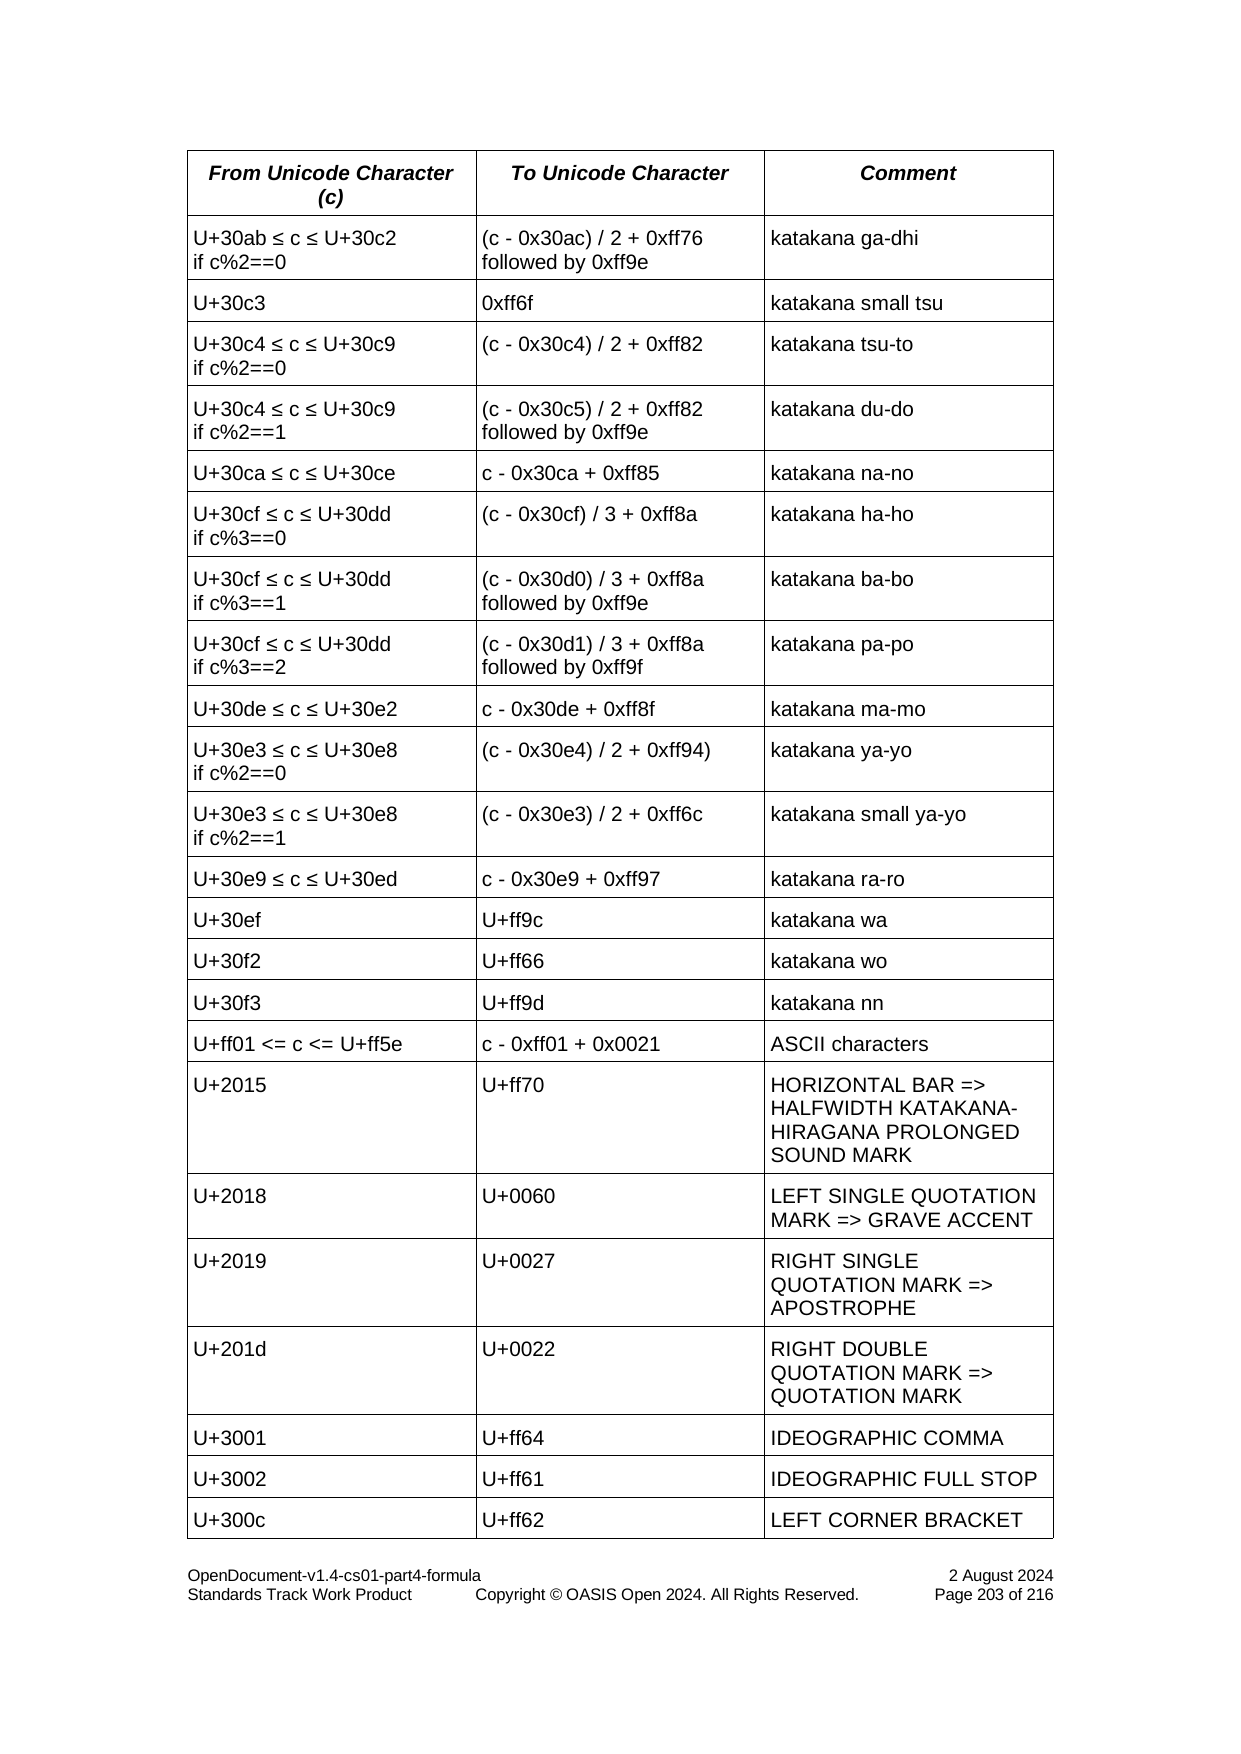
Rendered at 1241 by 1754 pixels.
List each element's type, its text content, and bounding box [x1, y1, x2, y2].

table_cell ASCII characters [765, 1021, 1053, 1061]
table_cell U+ff70 [477, 1062, 764, 1173]
table_cell U+201d [188, 1327, 476, 1414]
table_cell katakana ya-yo [765, 727, 1053, 791]
table_cell U+ff61 [477, 1456, 764, 1497]
table_cell RIGHT DOUBLE QUOTATION MARK => QUOTATION MARK [765, 1327, 1053, 1414]
table_cell U+30ef [188, 898, 476, 938]
table_cell U+30cf ≤ c ≤ U+30dd if c%3==1 [188, 557, 476, 620]
table_cell U+30f2 [188, 939, 476, 979]
table_cell (c - 0x30c4) / 2 + 0xff82 [477, 322, 764, 385]
table_cell U+ff62 [477, 1498, 764, 1538]
table_header Comment [765, 151, 1053, 215]
table_cell U+0027 [477, 1239, 764, 1326]
table_cell U+30c4 ≤ c ≤ U+30c9 if c%2==1 [188, 386, 476, 450]
table_cell U+2015 [188, 1062, 476, 1173]
table_cell katakana ha-ho [765, 492, 1053, 556]
table_cell c - 0x30ca + 0xff85 [477, 451, 764, 491]
table_cell (c - 0x30d1) / 3 + 0xff8a followed by 0xff9f [477, 621, 764, 685]
table_cell (c - 0x30e4) / 2 + 0xff94) [477, 727, 764, 791]
table_cell U+30e3 ≤ c ≤ U+30e8 if c%2==1 [188, 792, 476, 856]
table_cell c - 0xff01 + 0x0021 [477, 1021, 764, 1061]
table_cell U+300c [188, 1498, 476, 1538]
table_cell U+0022 [477, 1327, 764, 1414]
table_cell U+ff9c [477, 898, 764, 938]
table_header To Unicode Character [477, 151, 764, 215]
table_cell U+30e3 ≤ c ≤ U+30e8 if c%2==0 [188, 727, 476, 791]
table_cell katakana ga-dhi [765, 216, 1053, 279]
table_cell katakana ma-mo [765, 686, 1053, 726]
table_cell katakana ba-bo [765, 557, 1053, 620]
table_cell U+ff64 [477, 1415, 764, 1455]
table_cell katakana du-do [765, 386, 1053, 450]
table_cell U+ff9d [477, 980, 764, 1020]
table_cell U+30ca ≤ c ≤ U+30ce [188, 451, 476, 491]
table_cell (c - 0x30ac) / 2 + 0xff76 followed by 0xff9e [477, 216, 764, 279]
table_cell katakana wa [765, 898, 1053, 938]
table_cell IDEOGRAPHIC FULL STOP [765, 1456, 1053, 1497]
table_cell U+30cf ≤ c ≤ U+30dd if c%3==0 [188, 492, 476, 556]
table_cell katakana nn [765, 980, 1053, 1020]
table_cell katakana pa-po [765, 621, 1053, 685]
table_cell U+2018 [188, 1174, 476, 1238]
table_cell U+30de ≤ c ≤ U+30e2 [188, 686, 476, 726]
table_cell U+3001 [188, 1415, 476, 1455]
table_cell U+30e9 ≤ c ≤ U+30ed [188, 857, 476, 897]
table_cell LEFT SINGLE QUOTATION MARK => GRAVE ACCENT [765, 1174, 1053, 1238]
table_cell U+ff01 <= c <= U+ff5e [188, 1021, 476, 1061]
table_cell U+3002 [188, 1456, 476, 1497]
table_cell katakana small tsu [765, 280, 1053, 321]
table_cell katakana ra-ro [765, 857, 1053, 897]
table_cell c - 0x30de + 0xff8f [477, 686, 764, 726]
table_header From Unicode Character (c) [188, 151, 476, 215]
table_cell katakana small ya-yo [765, 792, 1053, 856]
table_cell katakana na-no [765, 451, 1053, 491]
table_cell U+0060 [477, 1174, 764, 1238]
table_cell (c - 0x30d0) / 3 + 0xff8a followed by 0xff9e [477, 557, 764, 620]
table_cell (c - 0x30cf) / 3 + 0xff8a [477, 492, 764, 556]
table_cell RIGHT SINGLE QUOTATION MARK => APOSTROPHE [765, 1239, 1053, 1326]
table_cell (c - 0x30c5) / 2 + 0xff82 followed by 0xff9e [477, 386, 764, 450]
table_cell katakana wo [765, 939, 1053, 979]
table_cell U+30c3 [188, 280, 476, 321]
table_cell U+ff66 [477, 939, 764, 979]
table_cell U+30c4 ≤ c ≤ U+30c9 if c%2==0 [188, 322, 476, 385]
table_cell IDEOGRAPHIC COMMA [765, 1415, 1053, 1455]
table_cell U+30ab ≤ c ≤ U+30c2 if c%2==0 [188, 216, 476, 279]
table_cell U+30f3 [188, 980, 476, 1020]
table_cell (c - 0x30e3) / 2 + 0xff6c [477, 792, 764, 856]
table_cell U+30cf ≤ c ≤ U+30dd if c%3==2 [188, 621, 476, 685]
table_cell LEFT CORNER BRACKET [765, 1498, 1053, 1538]
table_cell katakana tsu-to [765, 322, 1053, 385]
table_cell 0xff6f [477, 280, 764, 321]
table_cell HORIZONTAL BAR => HALFWIDTH KATAKANA-HIRAGANA PROLONGED SOUND MARK [765, 1062, 1053, 1173]
table_cell c - 0x30e9 + 0xff97 [477, 857, 764, 897]
table_cell U+2019 [188, 1239, 476, 1326]
